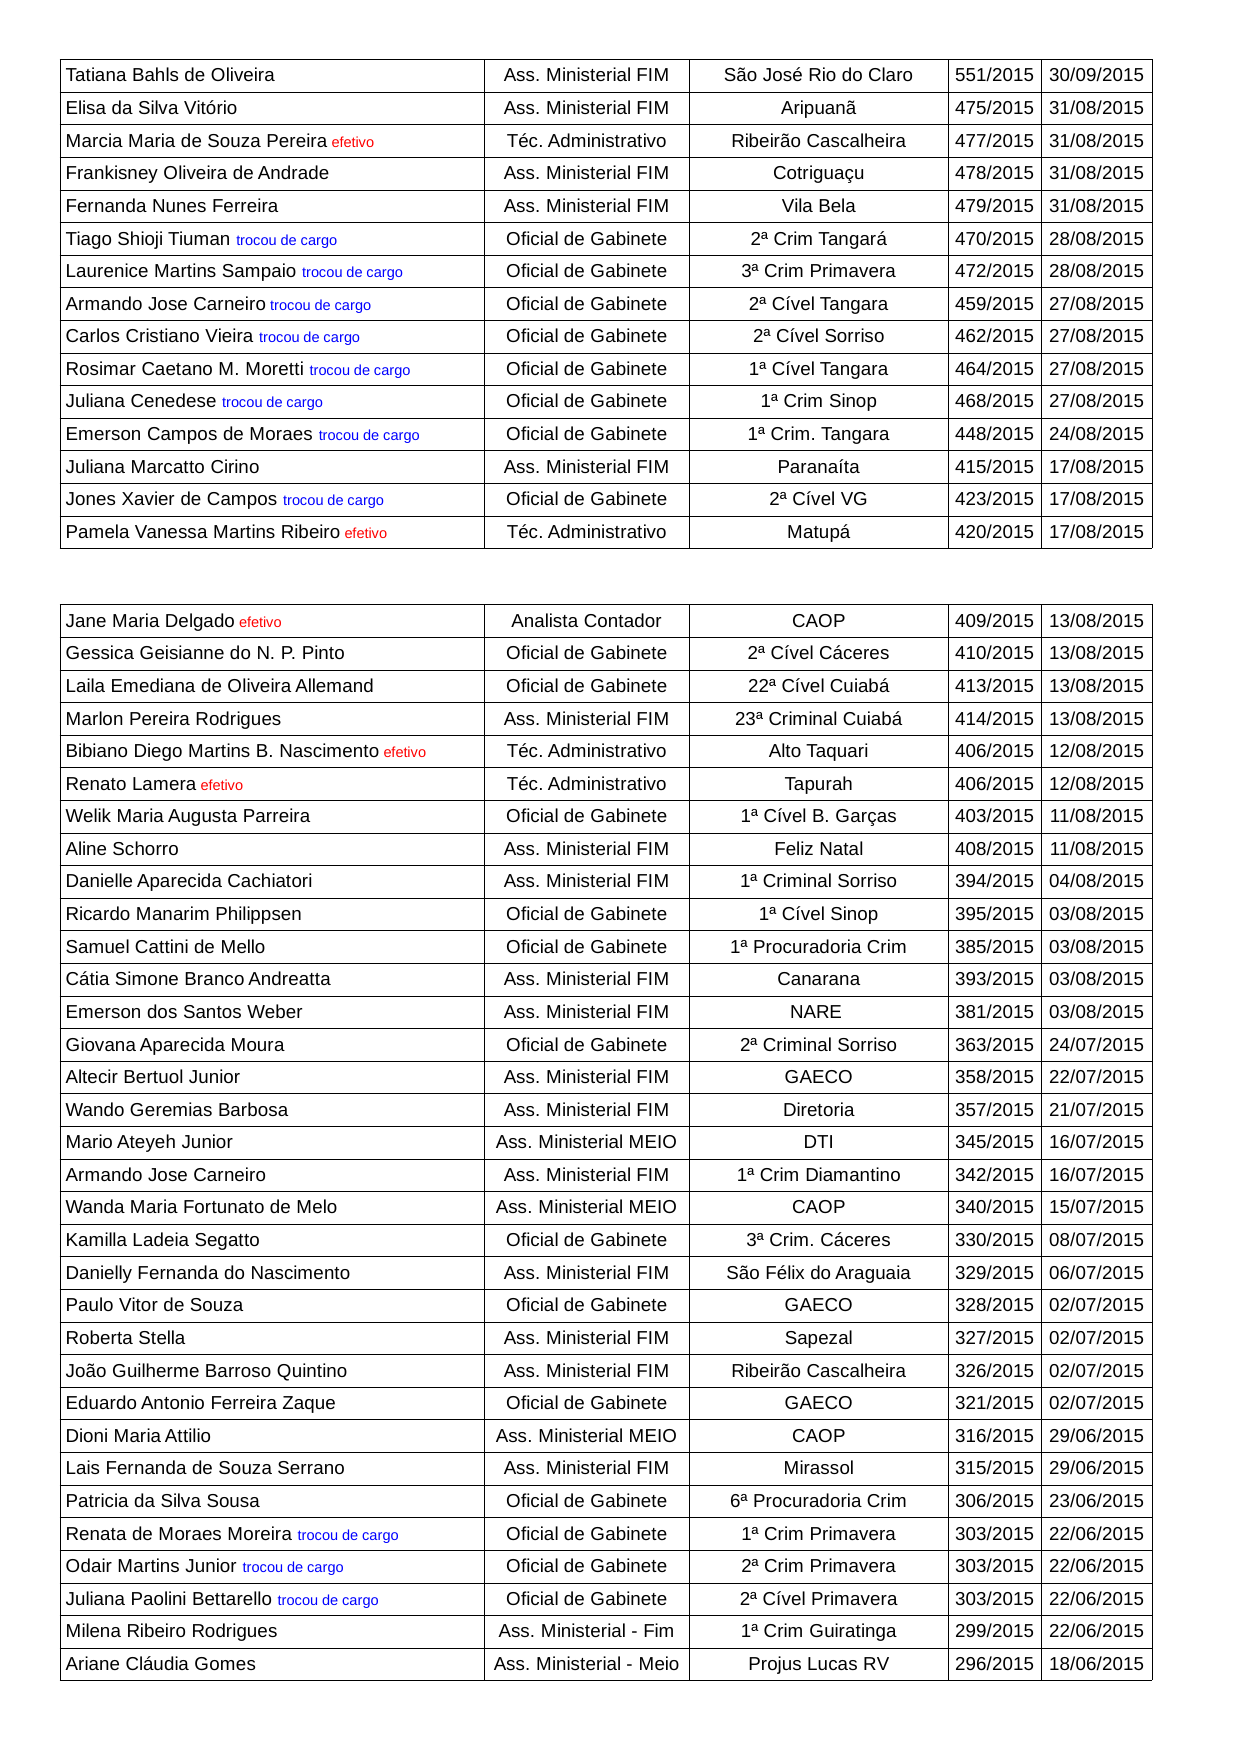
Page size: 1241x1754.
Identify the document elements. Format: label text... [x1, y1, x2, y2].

table_cell 08/07/2015 [1042, 1225, 1152, 1256]
table_cell 22/06/2015 [1042, 1518, 1152, 1550]
table_cell Emerson dos Santos Weber [61, 997, 484, 1028]
table_cell Danielle Aparecida Cachiatori [61, 866, 484, 898]
table_cell 303/2015 [949, 1551, 1041, 1582]
table_cell 296/2015 [949, 1649, 1041, 1680]
table_cell 03/08/2015 [1042, 997, 1152, 1028]
table_cell 11/08/2015 [1042, 834, 1152, 865]
table_header Analista Contador [485, 605, 689, 637]
table_cell Matupá [690, 517, 948, 548]
table_cell Ass. Ministerial FIM [485, 1323, 689, 1354]
table_cell Juliana Marcatto Cirino [61, 451, 484, 483]
table_cell 326/2015 [949, 1355, 1041, 1387]
table_cell Jones Xavier de Campos trocou de cargo [61, 484, 484, 516]
table_header Jane Maria Delgado efetivo [61, 605, 484, 637]
table_cell 29/06/2015 [1042, 1420, 1152, 1452]
table_cell Oficial de Gabinete [485, 1225, 689, 1256]
table_cell Ass. Ministerial FIM [485, 158, 689, 189]
table_cell 315/2015 [949, 1453, 1041, 1484]
table_cell 1ª Cível B. Garças [690, 801, 948, 832]
table_cell 31/08/2015 [1042, 93, 1152, 124]
table_cell Ass. Ministerial MEIO [485, 1127, 689, 1158]
table_cell Ass. Ministerial FIM [485, 191, 689, 222]
table_cell Sapezal [690, 1323, 948, 1354]
table_cell 2ª Cível Cáceres [690, 638, 948, 669]
table_cell 415/2015 [949, 451, 1041, 483]
table_cell Canarana [690, 964, 948, 996]
table_cell 470/2015 [949, 223, 1041, 255]
table_cell 02/07/2015 [1042, 1388, 1152, 1419]
table_cell Bibiano Diego Martins B. Nascimento efetivo [61, 736, 484, 767]
table_cell 472/2015 [949, 256, 1041, 287]
table_cell Ass. Ministerial FIM [485, 997, 689, 1028]
table_cell Elisa da Silva Vitório [61, 93, 484, 124]
table_cell 475/2015 [949, 93, 1041, 124]
table_cell 2ª Cível Primavera [690, 1584, 948, 1615]
table_cell Milena Ribeiro Rodrigues [61, 1616, 484, 1648]
table_cell Paulo Vitor de Souza [61, 1290, 484, 1322]
table_cell 31/08/2015 [1042, 125, 1152, 157]
table_cell 357/2015 [949, 1094, 1041, 1126]
table_cell Oficial de Gabinete [485, 386, 689, 418]
table_cell 403/2015 [949, 801, 1041, 832]
table_cell Oficial de Gabinete [485, 1388, 689, 1419]
table_cell 27/08/2015 [1042, 386, 1152, 418]
table_cell 329/2015 [949, 1257, 1041, 1289]
table_cell 02/07/2015 [1042, 1323, 1152, 1354]
table_cell Juliana Paolini Bettarello trocou de cargo [61, 1584, 484, 1615]
table_cell Altecir Bertuol Junior [61, 1062, 484, 1093]
table_cell Ass. Ministerial FIM [485, 866, 689, 898]
table_cell Oficial de Gabinete [485, 638, 689, 669]
table_cell Oficial de Gabinete [485, 1584, 689, 1615]
table_cell Pamela Vanessa Martins Ribeiro efetivo [61, 517, 484, 548]
table_header 13/08/2015 [1042, 605, 1152, 637]
table_header 30/09/2015 [1042, 60, 1152, 92]
table_cell 316/2015 [949, 1420, 1041, 1452]
table_cell 17/08/2015 [1042, 451, 1152, 483]
table_cell Ass. Ministerial FIM [485, 1094, 689, 1126]
table_cell Téc. Administrativo [485, 517, 689, 548]
table_cell Aline Schorro [61, 834, 484, 865]
table_header São José Rio do Claro [690, 60, 948, 92]
table_header 551/2015 [949, 60, 1041, 92]
table_cell 29/06/2015 [1042, 1453, 1152, 1484]
table_cell 468/2015 [949, 386, 1041, 418]
table_cell Fernanda Nunes Ferreira [61, 191, 484, 222]
table_cell Gessica Geisianne do N. P. Pinto [61, 638, 484, 669]
table_cell NARE [690, 997, 948, 1028]
table_cell 13/08/2015 [1042, 638, 1152, 669]
table_cell 1ª Cível Sinop [690, 899, 948, 930]
table_cell Oficial de Gabinete [485, 671, 689, 702]
table_cell 03/08/2015 [1042, 899, 1152, 930]
table_cell 303/2015 [949, 1518, 1041, 1550]
table_cell 342/2015 [949, 1160, 1041, 1191]
table_cell 22/07/2015 [1042, 1062, 1152, 1093]
table_cell 27/08/2015 [1042, 354, 1152, 385]
table_cell 448/2015 [949, 419, 1041, 450]
table_cell Giovana Aparecida Moura [61, 1029, 484, 1061]
table_cell Laila Emediana de Oliveira Allemand [61, 671, 484, 702]
table_cell Oficial de Gabinete [485, 1290, 689, 1322]
table_cell Oficial de Gabinete [485, 223, 689, 255]
table_cell 381/2015 [949, 997, 1041, 1028]
table_cell 24/08/2015 [1042, 419, 1152, 450]
table_cell Ass. Ministerial - Meio [485, 1649, 689, 1680]
table_cell CAOP [690, 1192, 948, 1224]
table_cell 358/2015 [949, 1062, 1041, 1093]
table_cell Marlon Pereira Rodrigues [61, 703, 484, 735]
table_cell Ass. Ministerial FIM [485, 451, 689, 483]
table_cell Aripuanã [690, 93, 948, 124]
table_cell Oficial de Gabinete [485, 1551, 689, 1582]
table_cell 28/08/2015 [1042, 223, 1152, 255]
table_cell 303/2015 [949, 1584, 1041, 1615]
table_cell 3ª Crim. Cáceres [690, 1225, 948, 1256]
table_cell CAOP [690, 1420, 948, 1452]
table_header Tatiana Bahls de Oliveira [61, 60, 484, 92]
table_cell Ass. Ministerial MEIO [485, 1420, 689, 1452]
table_cell 22/06/2015 [1042, 1584, 1152, 1615]
table_cell 1ª Crim Sinop [690, 386, 948, 418]
table_cell 02/07/2015 [1042, 1290, 1152, 1322]
table_cell Laurenice Martins Sampaio trocou de cargo [61, 256, 484, 287]
table_cell 413/2015 [949, 671, 1041, 702]
table_cell Projus Lucas RV [690, 1649, 948, 1680]
table_cell Oficial de Gabinete [485, 484, 689, 516]
table_cell Emerson Campos de Moraes trocou de cargo [61, 419, 484, 450]
table_cell 2ª Cível Sorriso [690, 321, 948, 352]
table_cell Ass. Ministerial FIM [485, 1355, 689, 1387]
table_cell Oficial de Gabinete [485, 931, 689, 963]
table_cell Oficial de Gabinete [485, 1518, 689, 1550]
table_cell 31/08/2015 [1042, 191, 1152, 222]
table_cell 478/2015 [949, 158, 1041, 189]
table_cell Ass. Ministerial FIM [485, 1453, 689, 1484]
table_cell 03/08/2015 [1042, 964, 1152, 996]
table_cell Armando Jose Carneiro [61, 1160, 484, 1191]
table_cell 414/2015 [949, 703, 1041, 735]
table_cell 23ª Criminal Cuiabá [690, 703, 948, 735]
table_cell Paranaíta [690, 451, 948, 483]
table_cell Frankisney Oliveira de Andrade [61, 158, 484, 189]
table_cell Oficial de Gabinete [485, 1486, 689, 1517]
table_cell 2ª Cível Tangara [690, 288, 948, 320]
table_cell 2ª Crim Primavera [690, 1551, 948, 1582]
table_cell 12/08/2015 [1042, 736, 1152, 767]
table_cell Oficial de Gabinete [485, 801, 689, 832]
table_cell 27/08/2015 [1042, 321, 1152, 352]
table_cell Feliz Natal [690, 834, 948, 865]
table_cell Ass. Ministerial FIM [485, 1160, 689, 1191]
table_cell Téc. Administrativo [485, 768, 689, 800]
table_cell 363/2015 [949, 1029, 1041, 1061]
table_cell DTI [690, 1127, 948, 1158]
table_cell Ass. Ministerial FIM [485, 964, 689, 996]
table_cell Kamilla Ladeia Segatto [61, 1225, 484, 1256]
table_cell Tapurah [690, 768, 948, 800]
table_cell 385/2015 [949, 931, 1041, 963]
table_cell 21/07/2015 [1042, 1094, 1152, 1126]
table_cell 27/08/2015 [1042, 288, 1152, 320]
table_cell Eduardo Antonio Ferreira Zaque [61, 1388, 484, 1419]
table_cell Cátia Simone Branco Andreatta [61, 964, 484, 996]
table_cell 462/2015 [949, 321, 1041, 352]
table_cell Tiago Shioji Tiuman trocou de cargo [61, 223, 484, 255]
table_cell Wanda Maria Fortunato de Melo [61, 1192, 484, 1224]
table_cell 459/2015 [949, 288, 1041, 320]
table_cell Welik Maria Augusta Parreira [61, 801, 484, 832]
table_cell Renato Lamera efetivo [61, 768, 484, 800]
table_cell Oficial de Gabinete [485, 419, 689, 450]
table_cell Ass. Ministerial MEIO [485, 1192, 689, 1224]
table_cell Dioni Maria Attilio [61, 1420, 484, 1452]
table_header Ass. Ministerial FIM [485, 60, 689, 92]
table_cell 15/07/2015 [1042, 1192, 1152, 1224]
table_cell Oficial de Gabinete [485, 1029, 689, 1061]
table_cell 12/08/2015 [1042, 768, 1152, 800]
table_cell 1ª Cível Tangara [690, 354, 948, 385]
table_cell GAECO [690, 1062, 948, 1093]
table_cell João Guilherme Barroso Quintino [61, 1355, 484, 1387]
table_cell Ass. Ministerial FIM [485, 1257, 689, 1289]
table_cell 306/2015 [949, 1486, 1041, 1517]
table_cell Renata de Moraes Moreira trocou de cargo [61, 1518, 484, 1550]
table_cell 394/2015 [949, 866, 1041, 898]
table_cell 406/2015 [949, 736, 1041, 767]
table_cell 327/2015 [949, 1323, 1041, 1354]
table_cell 11/08/2015 [1042, 801, 1152, 832]
table_cell Patricia da Silva Sousa [61, 1486, 484, 1517]
table_cell 23/06/2015 [1042, 1486, 1152, 1517]
table_cell 18/06/2015 [1042, 1649, 1152, 1680]
table_cell 22/06/2015 [1042, 1551, 1152, 1582]
table_cell Oficial de Gabinete [485, 321, 689, 352]
table_cell 1ª Crim Diamantino [690, 1160, 948, 1191]
table_cell 16/07/2015 [1042, 1127, 1152, 1158]
table_cell 1ª Crim Guiratinga [690, 1616, 948, 1648]
table_cell Oficial de Gabinete [485, 354, 689, 385]
table_cell 321/2015 [949, 1388, 1041, 1419]
table_cell 393/2015 [949, 964, 1041, 996]
table_header 409/2015 [949, 605, 1041, 637]
table_cell Mario Ateyeh Junior [61, 1127, 484, 1158]
table_cell 17/08/2015 [1042, 517, 1152, 548]
table_cell Téc. Administrativo [485, 736, 689, 767]
table_cell Vila Bela [690, 191, 948, 222]
table_cell 02/07/2015 [1042, 1355, 1152, 1387]
table_cell 408/2015 [949, 834, 1041, 865]
table_cell 2ª Criminal Sorriso [690, 1029, 948, 1061]
table_cell Oficial de Gabinete [485, 288, 689, 320]
table_cell 22ª Cível Cuiabá [690, 671, 948, 702]
table_cell 423/2015 [949, 484, 1041, 516]
table_cell Samuel Cattini de Mello [61, 931, 484, 963]
table_cell Ribeirão Cascalheira [690, 125, 948, 157]
table_cell 13/08/2015 [1042, 671, 1152, 702]
table_cell Ariane Cláudia Gomes [61, 1649, 484, 1680]
table_cell Armando Jose Carneiro trocou de cargo [61, 288, 484, 320]
table_cell 1ª Crim Primavera [690, 1518, 948, 1550]
table_cell Ass. Ministerial - Fim [485, 1616, 689, 1648]
table_cell Danielly Fernanda do Nascimento [61, 1257, 484, 1289]
table_cell 03/08/2015 [1042, 931, 1152, 963]
table_cell 06/07/2015 [1042, 1257, 1152, 1289]
table_cell 3ª Crim Primavera [690, 256, 948, 287]
table_cell Ass. Ministerial FIM [485, 703, 689, 735]
table_cell 1ª Crim. Tangara [690, 419, 948, 450]
table_cell Mirassol [690, 1453, 948, 1484]
table_cell 345/2015 [949, 1127, 1041, 1158]
table_cell 395/2015 [949, 899, 1041, 930]
table_cell 04/08/2015 [1042, 866, 1152, 898]
table_cell Cotriguaçu [690, 158, 948, 189]
table_cell São Félix do Araguaia [690, 1257, 948, 1289]
table_cell 406/2015 [949, 768, 1041, 800]
table_cell 328/2015 [949, 1290, 1041, 1322]
table_cell 16/07/2015 [1042, 1160, 1152, 1191]
table_cell Juliana Cenedese trocou de cargo [61, 386, 484, 418]
table_cell 22/06/2015 [1042, 1616, 1152, 1648]
table_cell Carlos Cristiano Vieira trocou de cargo [61, 321, 484, 352]
table_cell Ricardo Manarim Philippsen [61, 899, 484, 930]
table_cell 479/2015 [949, 191, 1041, 222]
table_cell 420/2015 [949, 517, 1041, 548]
table_cell GAECO [690, 1290, 948, 1322]
table_cell Téc. Administrativo [485, 125, 689, 157]
table_cell Odair Martins Junior trocou de cargo [61, 1551, 484, 1582]
table_cell Ass. Ministerial FIM [485, 93, 689, 124]
table_cell 410/2015 [949, 638, 1041, 669]
table_cell Oficial de Gabinete [485, 256, 689, 287]
table_cell Marcia Maria de Souza Pereira efetivo [61, 125, 484, 157]
table_cell Ribeirão Cascalheira [690, 1355, 948, 1387]
table_cell Oficial de Gabinete [485, 899, 689, 930]
table_cell 1ª Criminal Sorriso [690, 866, 948, 898]
table_cell 6ª Procuradoria Crim [690, 1486, 948, 1517]
table_cell 2ª Cível VG [690, 484, 948, 516]
table_cell 17/08/2015 [1042, 484, 1152, 516]
table_cell 31/08/2015 [1042, 158, 1152, 189]
table_cell Ass. Ministerial FIM [485, 1062, 689, 1093]
table_cell Rosimar Caetano M. Moretti trocou de cargo [61, 354, 484, 385]
table_cell Wando Geremias Barbosa [61, 1094, 484, 1126]
table_cell 2ª Crim Tangará [690, 223, 948, 255]
table_cell 24/07/2015 [1042, 1029, 1152, 1061]
table_cell 28/08/2015 [1042, 256, 1152, 287]
table_cell Roberta Stella [61, 1323, 484, 1354]
table_cell 1ª Procuradoria Crim [690, 931, 948, 963]
table_cell 477/2015 [949, 125, 1041, 157]
table_header CAOP [690, 605, 948, 637]
table_cell Lais Fernanda de Souza Serrano [61, 1453, 484, 1484]
table_cell 330/2015 [949, 1225, 1041, 1256]
table_cell Diretoria [690, 1094, 948, 1126]
table_cell 13/08/2015 [1042, 703, 1152, 735]
table_cell 464/2015 [949, 354, 1041, 385]
table_cell Alto Taquari [690, 736, 948, 767]
table_cell Ass. Ministerial FIM [485, 834, 689, 865]
table_cell GAECO [690, 1388, 948, 1419]
table_cell 299/2015 [949, 1616, 1041, 1648]
table_cell 340/2015 [949, 1192, 1041, 1224]
